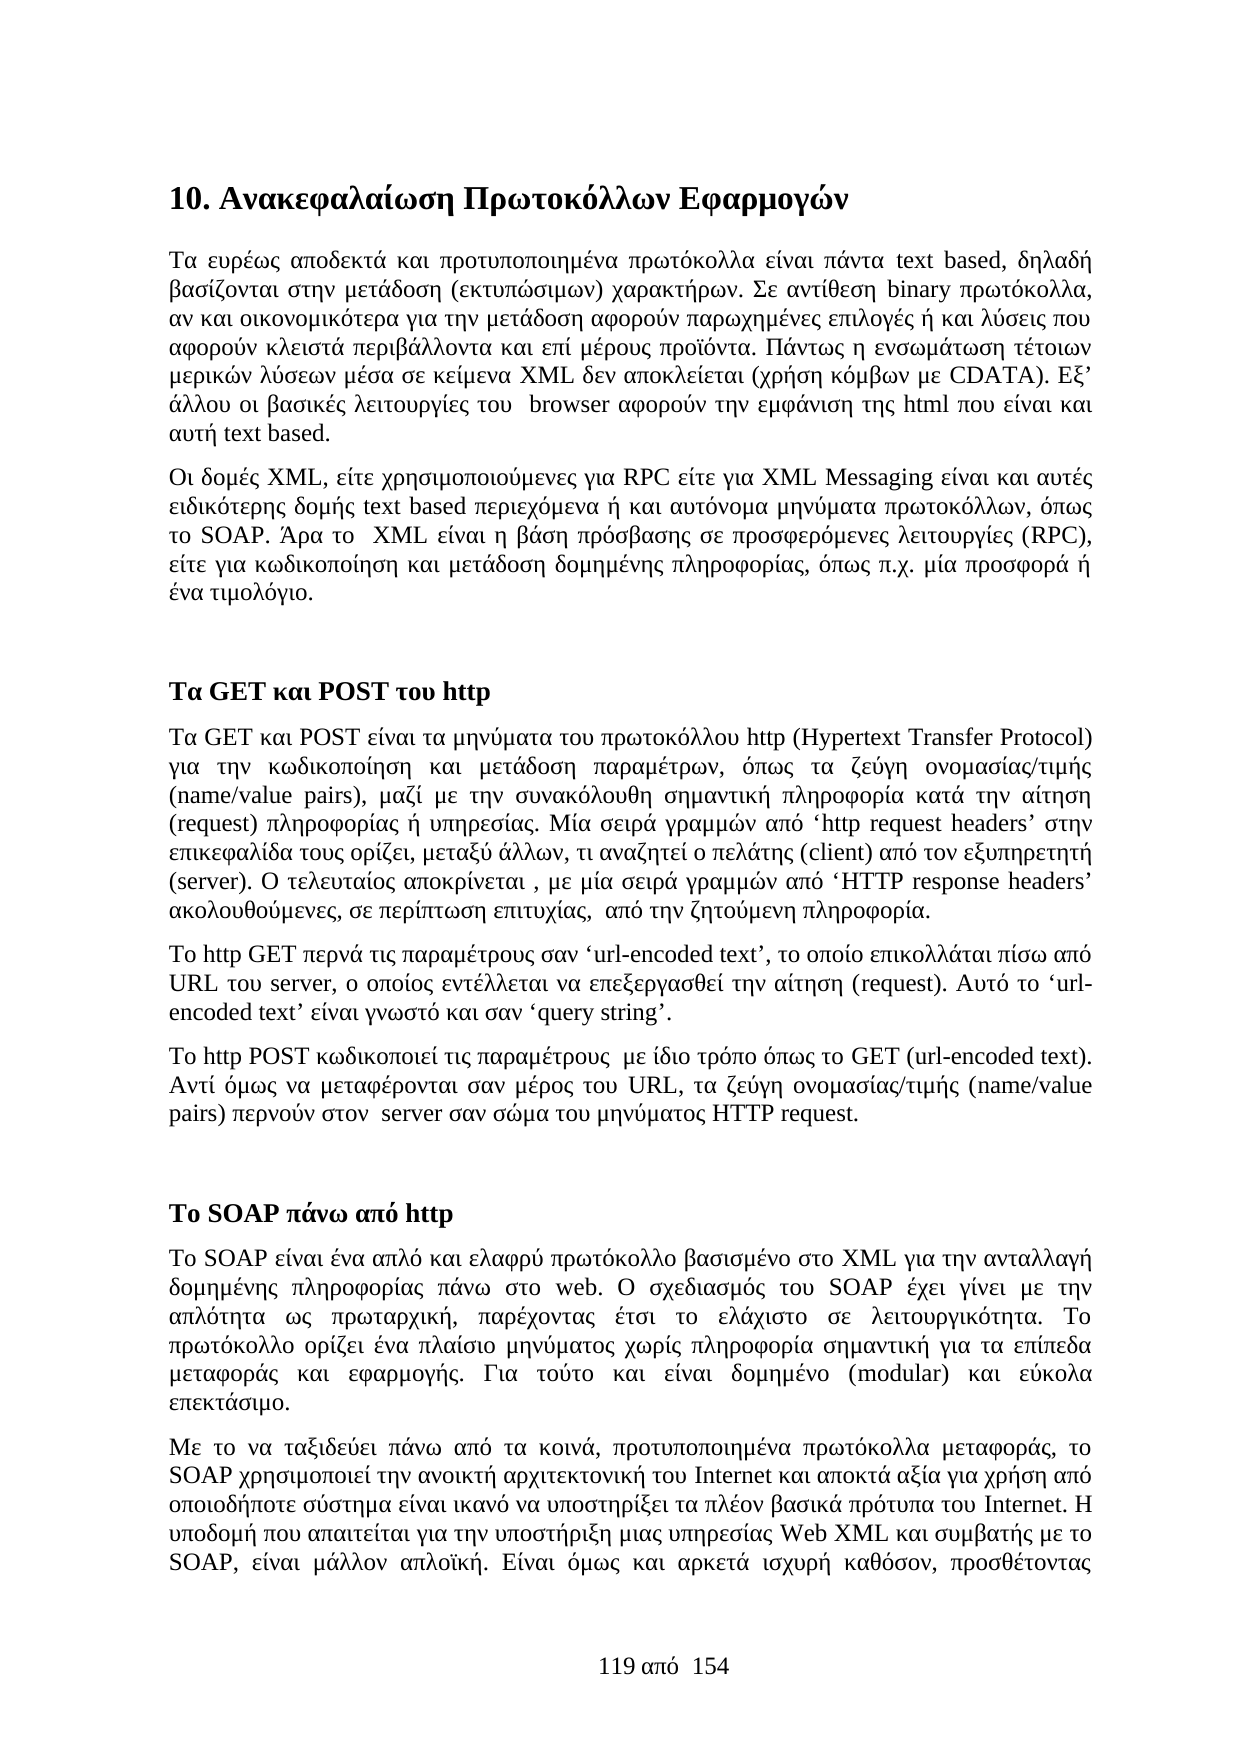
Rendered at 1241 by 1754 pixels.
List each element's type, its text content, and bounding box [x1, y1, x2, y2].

text Οι δομές XML, είτε χρησιμοποιούμενες για RPC είτε για XML Messaging είναι και αυτές ειδικότερης δομής text based περιεχόμενα ή και αυτόνομα μηνύματα πρωτοκόλλων, όπως το SOAP. Άρα το XML είναι η βάση πρόσβασης σε προσφερόμενες λειτουργίες (RPC), είτε για κωδικοποίηση και μετάδοση δομημένης πληροφορίας, όπως π.χ. μία προσφορά ή ένα τιμολόγιο. [169, 462, 1092, 606]
text Τα ευρέως αποδεκτά και προτυποποιημένα πρωτόκολλα είναι πάντα text based, δηλαδή βασίζονται στην μετάδοση (εκτυπώσιμων) χαρακτήρων. Σε αντίθεση binary πρωτόκολλα, αν και οικονομικότερα για την μετάδοση αφορούν παρωχημένες επιλογές ή και λύσεις που αφορούν κλειστά περιβάλλοντα και επί μέρους προϊόντα. Πάντως η ενσωμάτωση τέτοιων μερικών λύσεων μέσα σε κείμενα XML δεν αποκλείεται (χρήση κόμβων με CDATA). Εξ’ άλλου οι βασικές λειτουργίες του browser αφορούν την εμφάνιση της html που είναι και αυτή text based. [169, 246, 1092, 447]
subtitle Τα GET και POST του http [169, 676, 1092, 707]
text Με το να ταξιδεύει πάνω από τα κοινά, προτυποποιημένα πρωτόκολλα μεταφοράς, το SOAP χρησιμοποιεί την ανοικτή αρχιτεκτονική του Internet και αποκτά αξία για χρήση από οποιοδήποτε σύστημα είναι ικανό να υποστηρίξει τα πλέον βασικά πρότυπα του Internet. Η υποδομή που απαιτείται για την υποστήριξη μιας υπηρεσίας Web XML και συμβατής με το SOAP, είναι μάλλον απλοϊκή. Είναι όμως και αρκετά ισχυρή καθόσον, προσθέτοντας [169, 1432, 1092, 1575]
text Το SOAP είναι ένα απλό και ελαφρύ πρωτόκολλο βασισμένο στο XML για την ανταλλαγή δομημένης πληροφορίας πάνω στο web. Ο σχεδιασμός του SOAP έχει γίνει με την απλότητα ως πρωταρχική, παρέχοντας έτσι το ελάχιστο σε λειτουργικότητα. Το πρωτόκολλο ορίζει ένα πλαίσιο μηνύματος χωρίς πληροφορία σημαντική για τα επίπεδα μεταφοράς και εφαρμογής. Για τούτο και είναι δομημένο (modular) και εύκολα επεκτάσιμο. [169, 1243, 1092, 1416]
text Το http GET περνά τις παραμέτρους σαν ‘url-encoded text’, το οποίο επικολλάται πίσω από URL του server, ο οποίος εντέλλεται να επεξεργασθεί την αίτηση (request). Αυτό το ‘url-encoded text’ είναι γνωστό και σαν ‘query string’. [169, 939, 1092, 1025]
text Το http POST κωδικοποιεί τις παραμέτρους με ίδιο τρόπο όπως το GET (url-encoded text). Αντί όμως να μεταφέρονται σαν μέρος του URL, τα ζεύγη ονομασίας/τιμής (name/value pairs) περνούν στον server σαν σώμα του μηνύματος HTTP request. [169, 1041, 1092, 1127]
subtitle Το SOAP πάνω από http [169, 1197, 1092, 1228]
subtitle 10. Ανακεφαλαίωση Πρωτοκόλλων Εφαρμογών [169, 178, 1092, 216]
text Τα GET και POST είναι τα μηνύματα του πρωτοκόλλου http (Hypertext Transfer Protocol) για την κωδικοποίηση και μετάδοση παραμέτρων, όπως τα ζεύγη ονομασίας/τιμής (name/value pairs), μαζί με την συνακόλουθη σημαντική πληροφορία κατά την αίτηση (request) πληροφορίας ή υπηρεσίας. Μία σειρά γραμμών από ‘http request headers’ στην επικεφαλίδα τους ορίζει, μεταξύ άλλων, τι αναζητεί ο πελάτης (client) από τον εξυπηρετητή (server). Ο τελευταίος αποκρίνεται , με μία σειρά γραμμών από ‘HTTP response headers’ ακολουθούμενες, σε περίπτωση επιτυχίας, από την ζητούμενη πληροφορία. [169, 722, 1092, 923]
